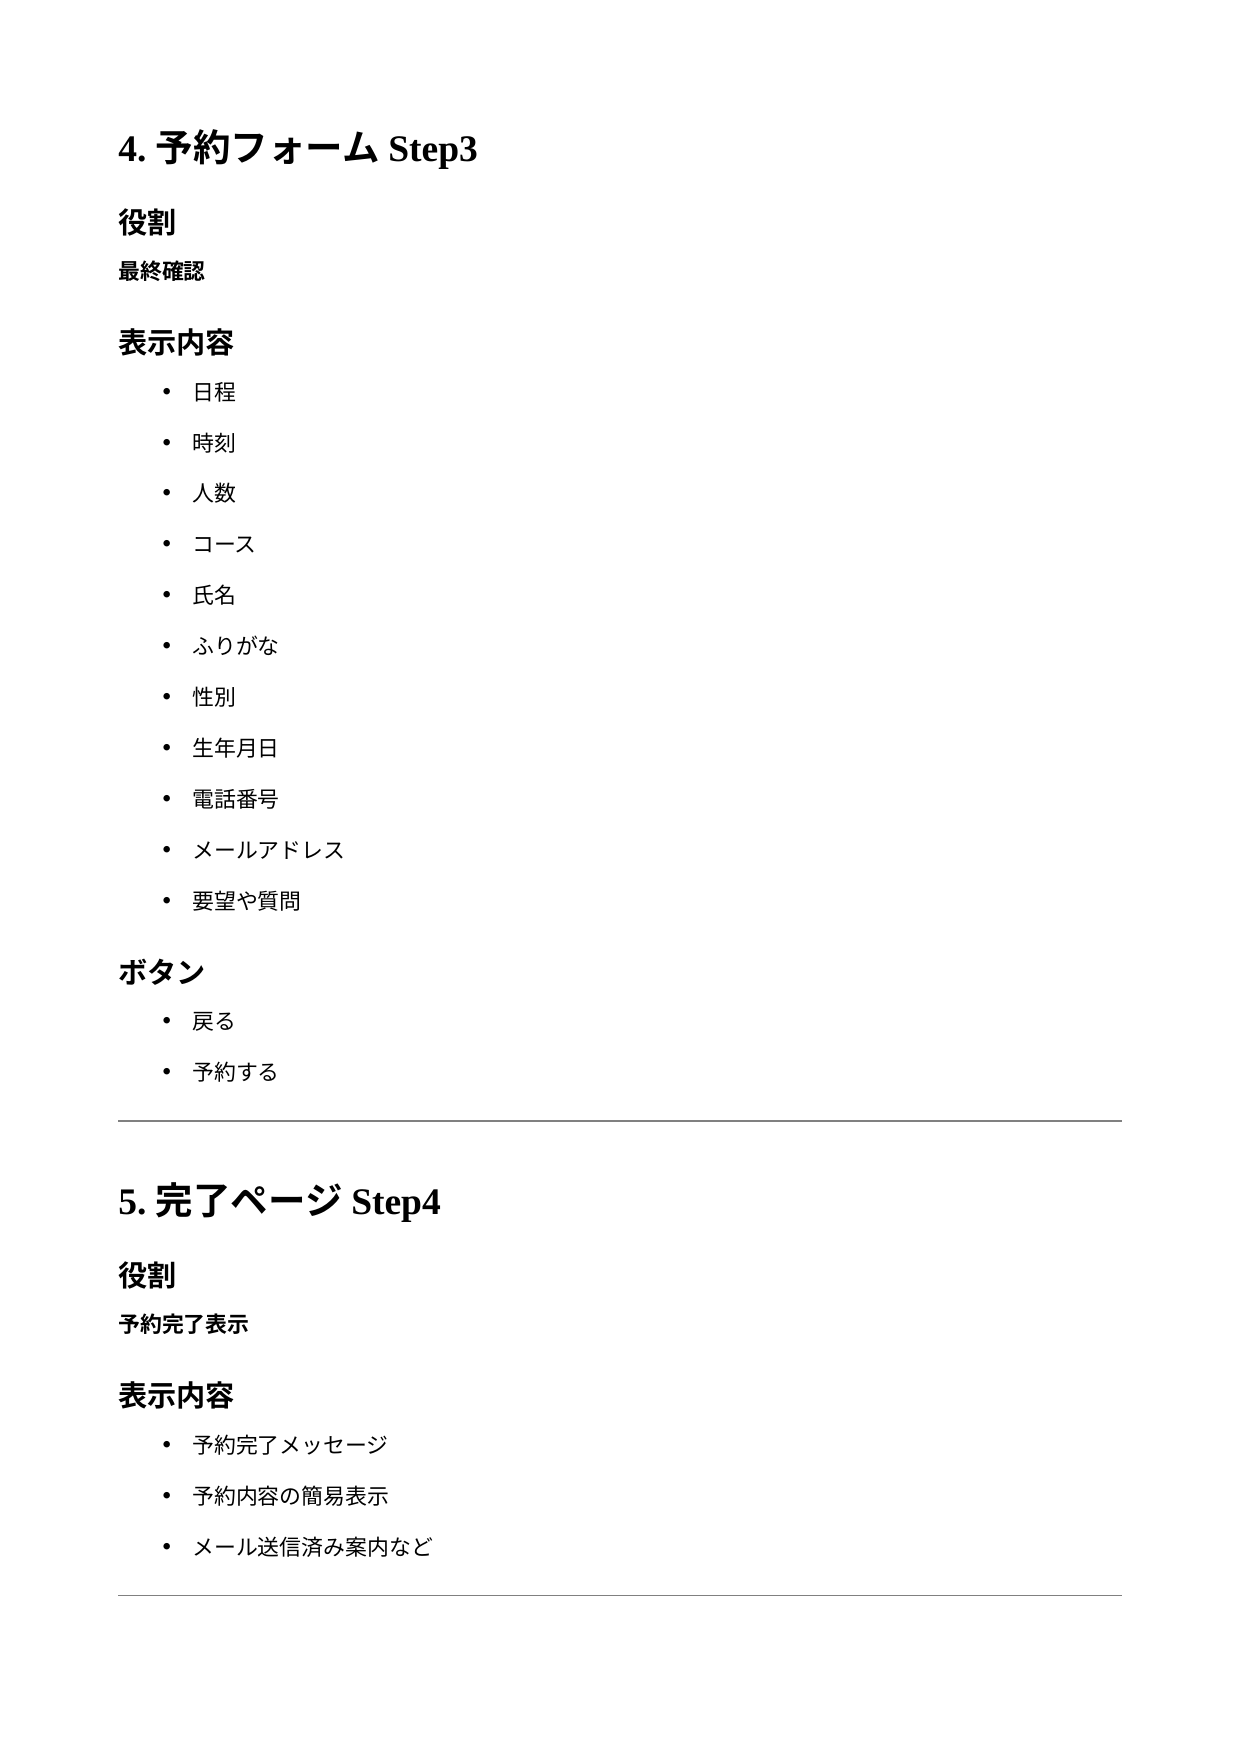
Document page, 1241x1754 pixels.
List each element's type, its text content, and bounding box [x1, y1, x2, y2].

subtitle 4. 予約フォーム Step3 [118, 118, 1122, 172]
list 性別 [162, 680, 1122, 712]
list 予約完了メッセージ [162, 1428, 1122, 1459]
list 人数 [162, 476, 1122, 508]
list 戻る [162, 1004, 1122, 1036]
list 時刻 [162, 426, 1122, 457]
list ふりがな [162, 629, 1122, 661]
list 電話番号 [162, 782, 1122, 814]
list 予約内容の簡易表示 [162, 1479, 1122, 1510]
subtitle ボタン [118, 949, 1122, 992]
list 生年月日 [162, 731, 1122, 763]
list 要望や質問 [162, 884, 1122, 916]
list メール送信済み案内など [162, 1529, 1122, 1561]
subtitle 5. 完了ページ Step4 [118, 1171, 1122, 1226]
subtitle 役割 [118, 199, 1122, 242]
subtitle 表示内容 [118, 1373, 1122, 1415]
list 日程 [162, 374, 1122, 406]
list 氏名 [162, 578, 1122, 610]
list メールアドレス [162, 833, 1122, 865]
list 予約する [162, 1055, 1122, 1087]
subtitle 表示内容 [118, 320, 1122, 362]
list コース [162, 527, 1122, 559]
text 最終確認 [118, 254, 1122, 286]
text 予約完了表示 [118, 1307, 1122, 1339]
subtitle 役割 [118, 1253, 1122, 1295]
